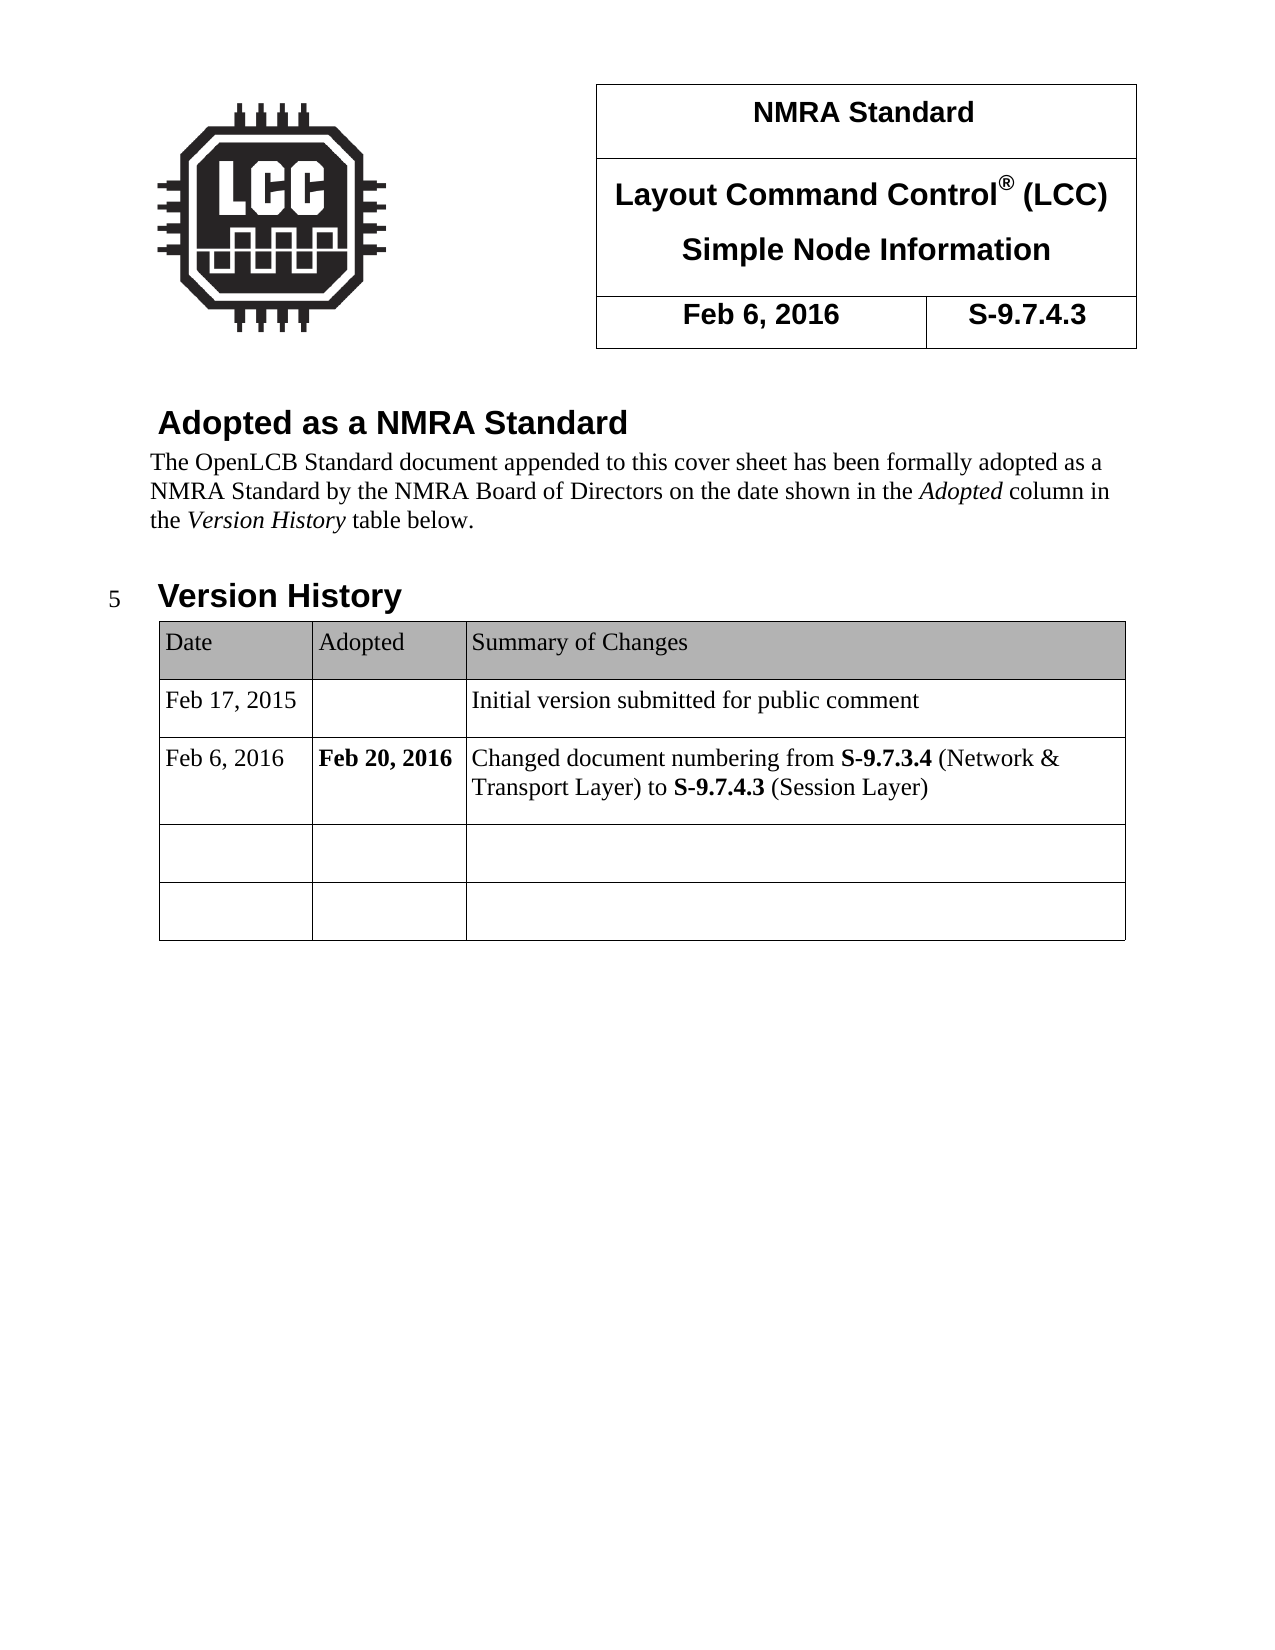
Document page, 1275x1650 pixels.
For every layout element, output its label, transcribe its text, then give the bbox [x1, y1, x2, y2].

table_cell Changed document numbering from S-9.7.3.4 (Network & Transport Layer) to S-9.7.4.3 (Session Layer) [467, 738, 1125, 824]
subtitle Adopted as a NMRA Standard [112, 403, 1125, 441]
table_cell [160, 883, 312, 940]
table_cell [313, 825, 466, 882]
table_header Summary of Changes [467, 622, 1125, 679]
subtitle Version History [112, 576, 1125, 615]
table_header Adopted [313, 622, 466, 679]
table_cell [313, 680, 466, 737]
table_cell [160, 825, 312, 882]
table_cell [313, 883, 466, 940]
picture [138, 83, 408, 349]
text The OpenLCB Standard document appended to this cover sheet has been formally adopted as a NMRA Standard by the NMRA Board of Directors on the date shown in the Adopted column in the Version History table below. [150, 447, 1125, 534]
table_cell Feb 6, 2016 [160, 738, 312, 824]
table_cell [467, 883, 1125, 940]
table_cell Feb 20, 2016 [313, 738, 466, 824]
table_cell Feb 17, 2015 [160, 680, 312, 737]
table_header Date [160, 622, 312, 679]
table_cell Initial version submitted for public comment [467, 680, 1125, 737]
table_cell [467, 825, 1125, 882]
